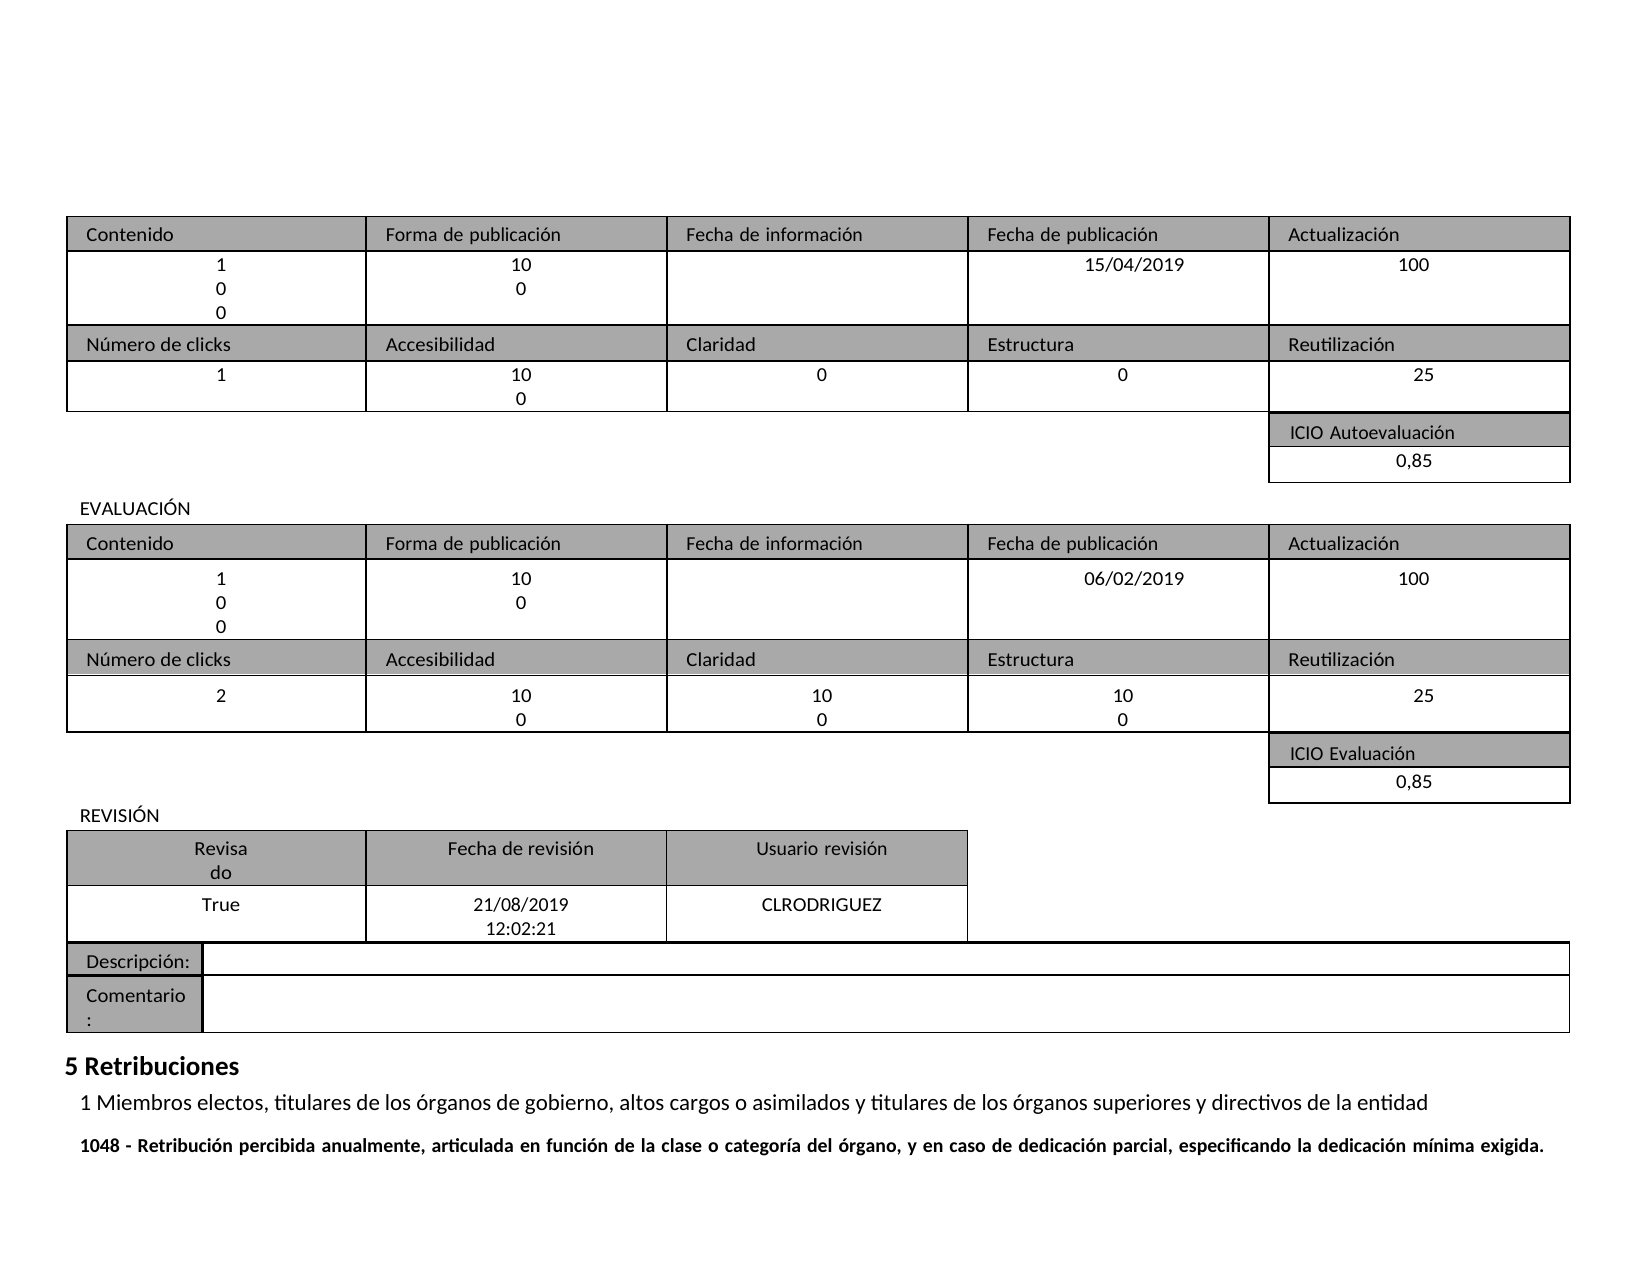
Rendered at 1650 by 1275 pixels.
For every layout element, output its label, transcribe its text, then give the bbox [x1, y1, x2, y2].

table_cell [67, 412, 1268, 482]
table_cell Estructura [969, 326, 1268, 360]
table_cell 1 [68, 362, 365, 411]
table_header Fecha de información [668, 217, 967, 250]
table_cell 100 [668, 676, 967, 731]
table_header Contenido [68, 525, 365, 558]
table_cell 0,85 [1270, 768, 1569, 802]
table_header [968, 830, 1569, 941]
table_cell Comentario: [68, 977, 201, 1032]
table_cell Claridad [668, 326, 967, 360]
table_cell 100 [367, 560, 666, 639]
table_cell Accesibilidad [367, 640, 666, 674]
table_cell [668, 560, 967, 639]
table_cell 100 [68, 560, 365, 639]
table_header Actualización [1270, 525, 1569, 558]
table_cell [67, 733, 1268, 802]
table_cell 100 [1270, 560, 1569, 639]
table_cell ICIO Autoevaluación [1270, 414, 1569, 446]
table_cell [204, 976, 1569, 1032]
table_cell Reutilización [1270, 640, 1569, 674]
table_cell 0,85 [1270, 447, 1569, 482]
table_cell 0 [969, 362, 1268, 411]
table_cell Accesibilidad [367, 326, 666, 360]
table_cell Número de clicks [68, 640, 365, 674]
table_cell 25 [1270, 362, 1569, 411]
table_cell 100 [367, 676, 666, 731]
table_header Revisado [68, 831, 365, 885]
text REVISIÓN [79, 804, 1594, 828]
subtitle Miembros electos, titulares de los órganos de gobierno, altos cargos o asimilados y titulares de los órganos superiores y directivos de la entidad [79, 1088, 1594, 1116]
table_cell Número de clicks [68, 326, 365, 360]
table_cell 100 [68, 252, 365, 324]
table_cell Reutilización [1270, 326, 1569, 360]
subtitle Retribuciones [64, 1049, 1594, 1083]
table_cell 15/04/2019 [969, 252, 1268, 324]
table_cell True [68, 886, 365, 941]
table_header Contenido [68, 217, 365, 250]
table_header Forma de publicación [367, 217, 666, 250]
table_header Fecha de publicación [969, 217, 1268, 250]
table_header Usuario revisión [667, 831, 967, 885]
table_cell 100 [1270, 252, 1569, 324]
table_cell 06/02/2019 [969, 560, 1268, 639]
table_cell CLRODRIGUEZ [667, 886, 967, 941]
table_cell [204, 944, 1569, 974]
table_cell 0 [668, 362, 967, 411]
table_cell ICIO Evaluación [1270, 734, 1569, 766]
table_cell 2 [68, 676, 365, 731]
table_cell [668, 252, 967, 324]
table_cell 25 [1270, 676, 1569, 731]
table_cell 100 [367, 252, 666, 324]
table_cell 100 [969, 676, 1268, 731]
text EVALUACIÓN [79, 496, 1594, 520]
table_header Fecha de información [668, 525, 967, 558]
table_header Actualización [1270, 217, 1569, 250]
table_header Fecha de revisión [367, 831, 666, 885]
table_cell 21/08/2019 12:02:21 [367, 886, 666, 941]
table_cell Estructura [969, 640, 1268, 674]
table_cell Claridad [668, 640, 967, 674]
table_header Forma de publicación [367, 525, 666, 558]
table_cell Descripción: [68, 944, 201, 974]
text 1048 - Retribución percibida anualmente, articulada en función de la clase o categoría del órgano, y en caso de dedicación parcial, especificando la dedicación mínima exigida. [79, 1134, 1594, 1158]
table_header Fecha de publicación [969, 525, 1268, 558]
table_cell 100 [367, 362, 666, 411]
